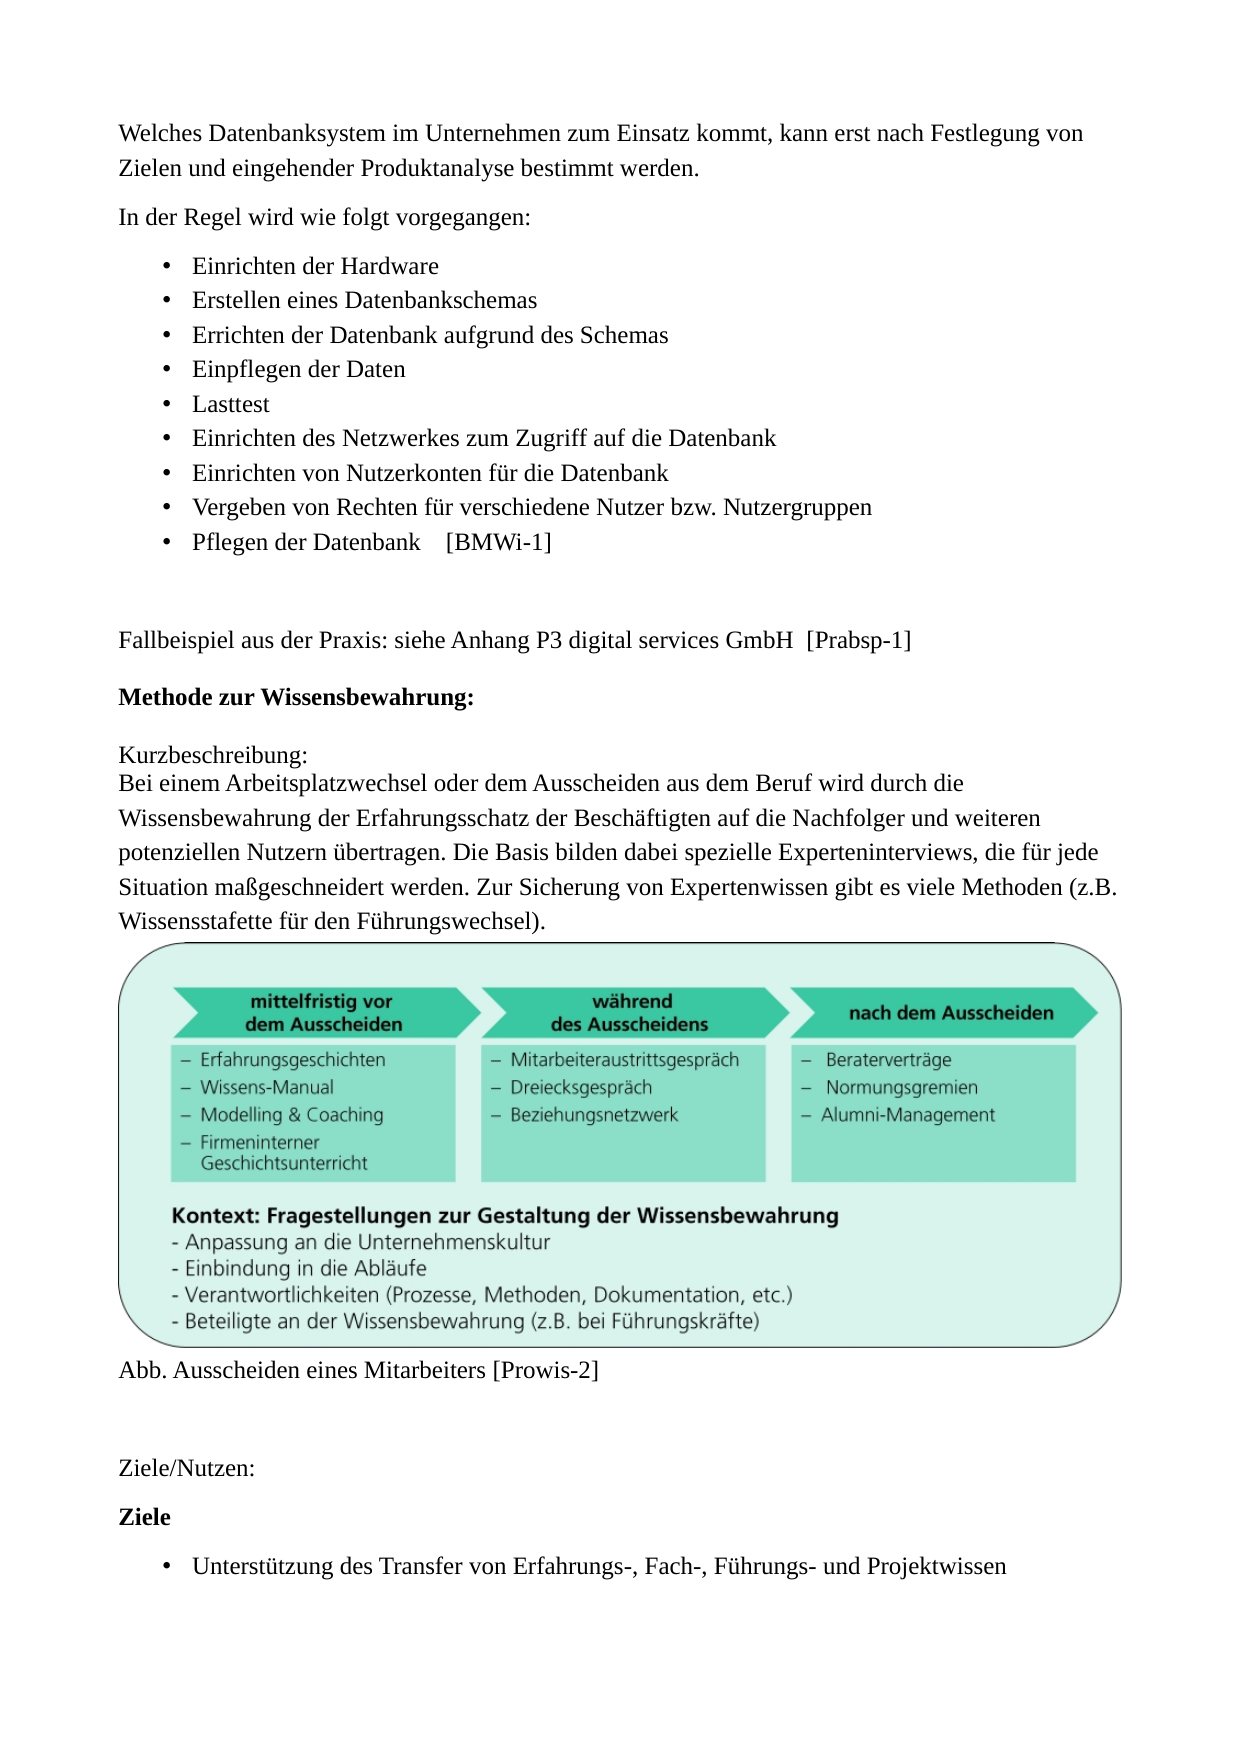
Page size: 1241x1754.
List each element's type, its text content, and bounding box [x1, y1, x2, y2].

text Abb. Ausscheiden eines Mitarbeiters [Prowis-2] [118, 1349, 1122, 1383]
list Erstellen eines Datenbankschemas [162, 285, 1122, 314]
list Errichten der Datenbank aufgrund des Schemas [162, 320, 1122, 348]
text Ziele/Nutzen: [118, 1453, 1122, 1482]
list Pflegen der Datenbank [BMWi-1] [162, 527, 1122, 555]
text Ziele [118, 1502, 1122, 1531]
text Methode zur Wissensbewahrung: [118, 682, 1122, 711]
list Einpflegen der Daten [162, 354, 1122, 383]
list Vergeben von Rechten für verschiedene Nutzer bzw. Nutzergruppen [162, 492, 1122, 521]
list Einrichten des Netzwerkes zum Zugriff auf die Datenbank [162, 423, 1122, 452]
list Einrichten von Nutzerkonten für die Datenbank [162, 458, 1122, 486]
text Bei einem Arbeitsplatzwechsel oder dem Ausscheiden aus dem Beruf wird durch die Wissensbewahrung der Erfahrungsschatz der Beschäftigten auf die Nachfolger und weiteren potenziellen Nutzern übertragen. Die Basis bilden dabei spezielle Experteninterviews, die für jede Situation maßgeschneidert werden. Zur Sicherung von Expertenwissen gibt es viele Methoden (z.B. Wissensstafette für den Führungswechsel). [118, 768, 1122, 935]
list Unterstützung des Transfer von Erfahrungs-, Fach-, Führungs- und Projektwissen [162, 1551, 1122, 1580]
list Lasttest [162, 389, 1122, 417]
text Welches Datenbanksystem im Unternehmen zum Einsatz kommt, kann erst nach Festlegung von Zielen und eingehender Produktanalyse bestimmt werden. [118, 118, 1122, 181]
text In der Regel wird wie folgt vorgegangen: [118, 202, 1122, 230]
text Fallbeispiel aus der Praxis: siehe Anhang P3 digital services GmbH [Prabsp-1] [118, 625, 1122, 653]
list Einrichten der Hardware [162, 251, 1122, 279]
text Kurzbeschreibung: [118, 740, 1122, 768]
picture [118, 942, 1123, 1349]
